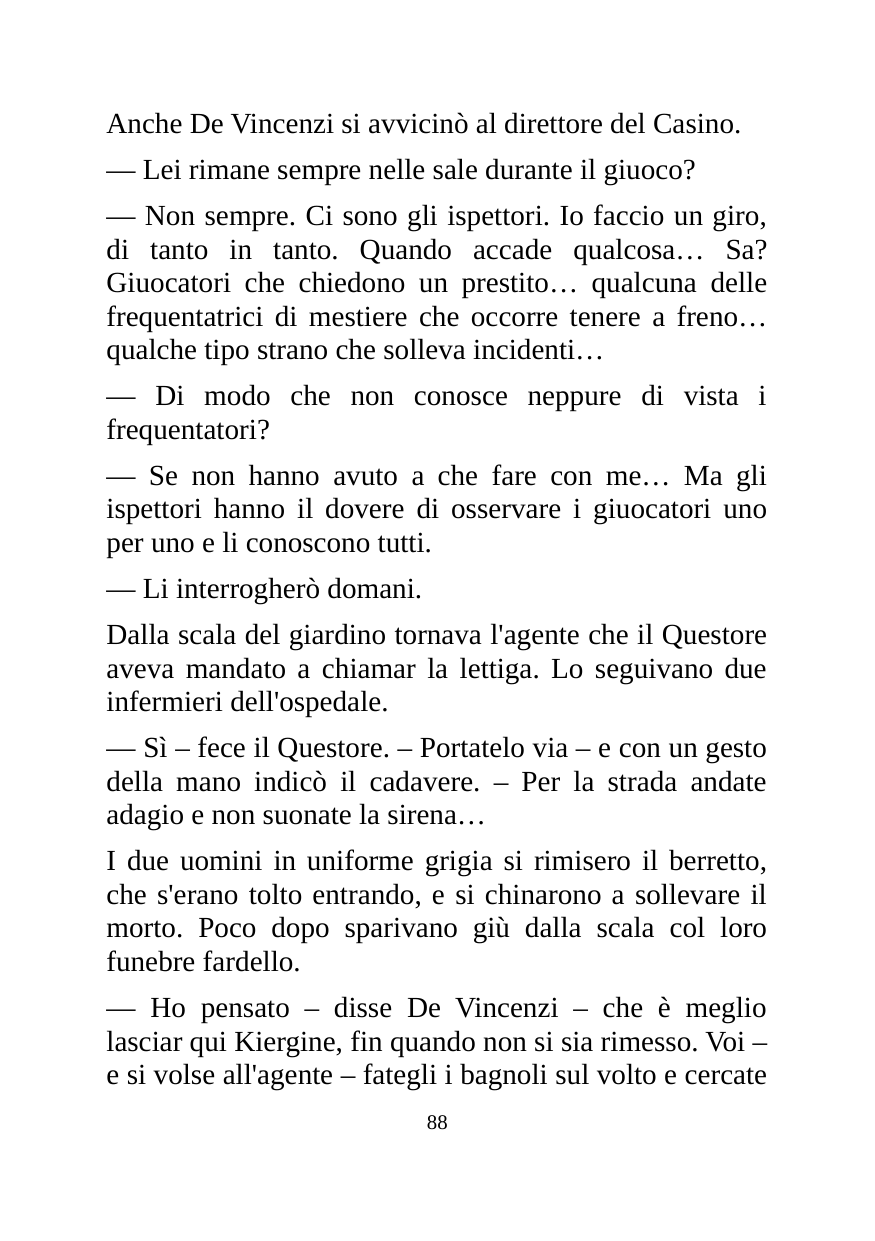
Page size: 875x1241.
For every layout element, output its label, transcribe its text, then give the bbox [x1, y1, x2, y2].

text — Li interrogherò domani. [106, 571, 768, 605]
text — Lei rimane sempre nelle sale durante il giuoco? [106, 152, 768, 186]
text — Non sempre. Ci sono gli ispettori. Io faccio un giro, di tanto in tanto. Quando accade qualcosa… Sa? Giuocatori che chiedono un prestito… qualcuna delle frequentatrici di mestiere che occorre tenere a freno… qualche tipo strano che solleva incidenti… [106, 198, 768, 366]
text — Di modo che non conosce neppure di vista i frequentatori? [106, 378, 768, 446]
text — Se non hanno avuto a che fare con me… Ma gli ispettori hanno il dovere di osservare i giuocatori uno per uno e li conoscono tutti. [106, 458, 768, 559]
text — Ho pensato – disse De Vincenzi – che è meglio lasciar qui Kiergine, fin quando non si sia rimesso. Voi – e si volse all'agente – fategli i bagnoli sul volto e cercate [106, 990, 768, 1091]
text — Sì – fece il Questore. – Portatelo via – e con un gesto della mano indicò il cadavere. – Per la strada andate adagio e non suonate la sirena… [106, 730, 768, 831]
text I due uomini in uniforme grigia si rimisero il berretto, che s'erano tolto entrando, e si chinarono a sollevare il morto. Poco dopo sparivano giù dalla scala col loro funebre fardello. [106, 843, 768, 978]
text Dalla scala del giardino tornava l'agente che il Questore aveva mandato a chiamar la lettiga. Lo seguivano due infermieri dell'ospedale. [106, 617, 768, 718]
text Anche De Vincenzi si avvicinò al direttore del Casino. [106, 106, 768, 140]
